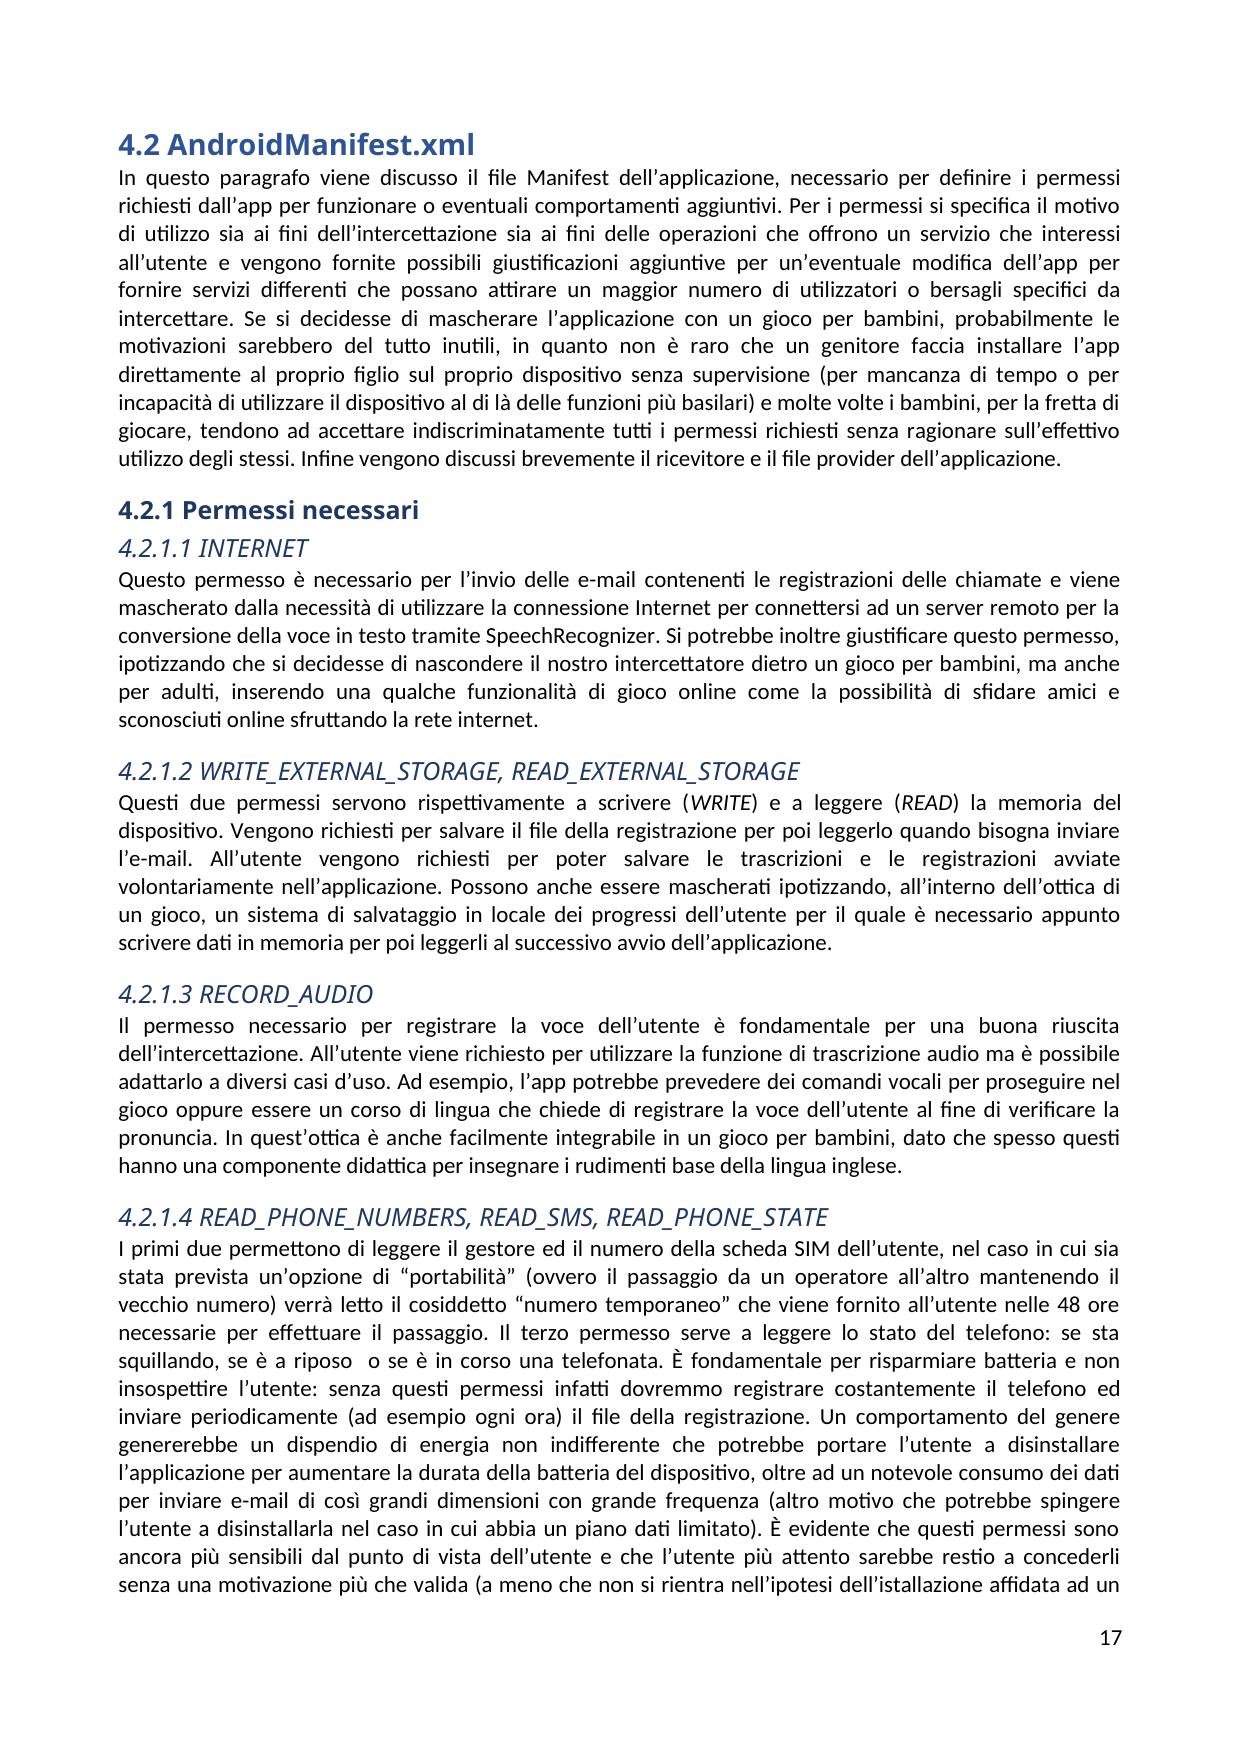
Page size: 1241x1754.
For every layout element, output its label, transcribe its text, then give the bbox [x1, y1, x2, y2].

subtitle 4.2.1.1 INTERNET [118, 531, 1122, 565]
text Questi due permessi servono rispettivamente a scrivere (WRITE) e a leggere (READ) la memoria del dispositivo. Vengono richiesti per salvare il file della registrazione per poi leggerlo quando bisogna inviare l’e-mail. All’utente vengono richiesti per poter salvare le trascrizioni e le registrazioni avviate volontariamente nell’applicazione. Possono anche essere mascherati ipotizzando, all’interno dell’ottica di un gioco, un sistema di salvataggio in locale dei progressi dell’utente per il quale è necessario appunto scrivere dati in memoria per poi leggerli al successivo avvio dell’applicazione. [118, 788, 1122, 956]
text I primi due permettono di leggere il gestore ed il numero della scheda SIM dell’utente, nel caso in cui sia stata prevista un’opzione di “portabilità” (ovvero il passaggio da un operatore all’altro mantenendo il vecchio numero) verrà letto il cosiddetto “numero temporaneo” che viene fornito all’utente nelle 48 ore necessarie per effettuare il passaggio. Il terzo permesso serve a leggere lo stato del telefono: se sta squillando, se è a riposo o se è in corso una telefonata. È fondamentale per risparmiare batteria e non insospettire l’utente: senza questi permessi infatti dovremmo registrare costantemente il telefono ed inviare periodicamente (ad esempio ogni ora) il file della registrazione. Un comportamento del genere genererebbe un dispendio di energia non indifferente che potrebbe portare l’utente a disinstallare l’applicazione per aumentare la durata della batteria del dispositivo, oltre ad un notevole consumo dei dati per inviare e-mail di così grandi dimensioni con grande frequenza (altro motivo che potrebbe spingere l’utente a disinstallarla nel caso in cui abbia un piano dati limitato). È evidente che questi permessi sono ancora più sensibili dal punto di vista dell’utente e che l’utente più attento sarebbe restio a concederli senza una motivazione più che valida (a meno che non si rientra nell’ipotesi dell’istallazione affidata ad un [118, 1234, 1122, 1598]
subtitle 4.2.1.2 WRITE_EXTERNAL_STORAGE, READ_EXTERNAL_STORAGE [118, 754, 1122, 788]
text Questo permesso è necessario per l’invio delle e-mail contenenti le registrazioni delle chiamate e viene mascherato dalla necessità di utilizzare la connessione Internet per connettersi ad un server remoto per la conversione della voce in testo tramite SpeechRecognizer. Si potrebbe inoltre giustificare questo permesso, ipotizzando che si decidesse di nascondere il nostro intercettatore dietro un gioco per bambini, ma anche per adulti, inserendo una qualche funzionalità di gioco online come la possibilità di sfidare amici e sconosciuti online sfruttando la rete internet. [118, 565, 1122, 733]
text In questo paragrafo viene discusso il file Manifest dell’applicazione, necessario per definire i permessi richiesti dall’app per funzionare o eventuali comportamenti aggiuntivi. Per i permessi si specifica il motivo di utilizzo sia ai fini dell’intercettazione sia ai fini delle operazioni che offrono un servizio che interessi all’utente e vengono fornite possibili giustificazioni aggiuntive per un’eventuale modifica dell’app per fornire servizi differenti che possano attirare un maggior numero di utilizzatori o bersagli specifici da intercettare. Se si decidesse di mascherare l’applicazione con un gioco per bambini, probabilmente le motivazioni sarebbero del tutto inutili, in quanto non è raro che un genitore faccia installare l’app direttamente al proprio figlio sul proprio dispositivo senza supervisione (per mancanza di tempo o per incapacità di utilizzare il dispositivo al di là delle funzioni più basilari) e molte volte i bambini, per la fretta di giocare, tendono ad accettare indiscriminatamente tutti i permessi richiesti senza ragionare sull’effettivo utilizzo degli stessi. Infine vengono discussi brevemente il ricevitore e il file provider dell’applicazione. [118, 163, 1122, 472]
subtitle 4.2.1.4 READ_PHONE_NUMBERS, READ_SMS, READ_PHONE_STATE [118, 1200, 1122, 1234]
text Il permesso necessario per registrare la voce dell’utente è fondamentale per una buona riuscita dell’intercettazione. All’utente viene richiesto per utilizzare la funzione di trascrizione audio ma è possibile adattarlo a diversi casi d’uso. Ad esempio, l’app potrebbe prevedere dei comandi vocali per proseguire nel gioco oppure essere un corso di lingua che chiede di registrare la voce dell’utente al fine di verificare la pronuncia. In quest’ottica è anche facilmente integrabile in un gioco per bambini, dato che spesso questi hanno una componente didattica per insegnare i rudimenti base della lingua inglese. [118, 1011, 1122, 1179]
subtitle 4.2 AndroidManifest.xml [118, 124, 1122, 163]
subtitle 4.2.1.3 RECORD_AUDIO [118, 977, 1122, 1011]
subtitle 4.2.1 Permessi necessari [118, 493, 1122, 527]
